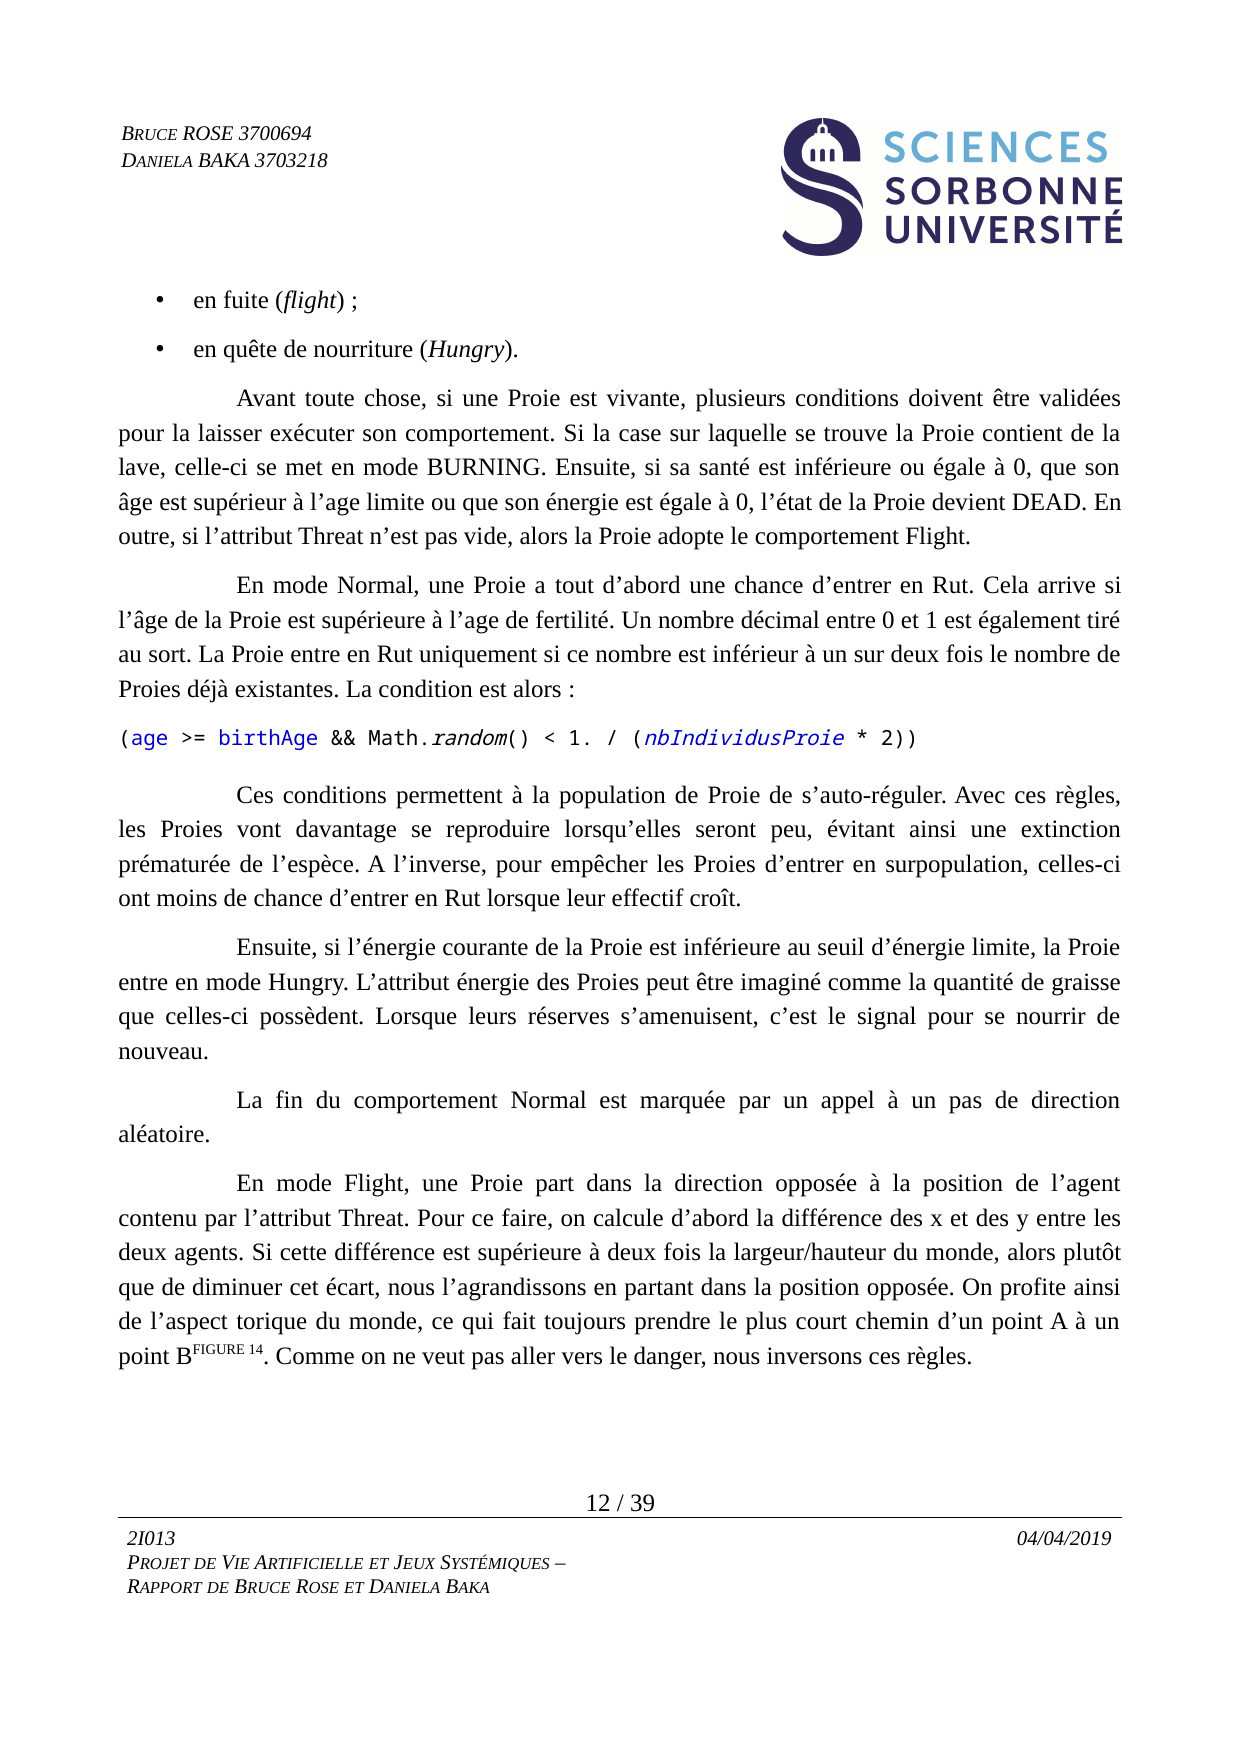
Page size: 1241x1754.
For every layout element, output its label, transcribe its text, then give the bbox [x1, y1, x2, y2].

list en quête de nourriture (Hungry). [156, 334, 1122, 363]
text (age >= birthAge && Math.random() < 1. / (nbIndividusProie * 2)) [118, 723, 1122, 751]
text Ces conditions permettent à la population de Proie de s’auto-réguler. Avec ces règles, les Proies vont davantage se reproduire lorsqu’elles seront peu, évitant ainsi une extinction prématurée de l’espèce. A l’inverse, pour empêcher les Proies d’entrer en surpopulation, celles-ci ont moins de chance d’entrer en Rut lorsque leur effectif croît. [118, 780, 1122, 912]
text Avant toute chose, si une Proie est vivante, plusieurs conditions doivent être validées pour la laisser exécuter son comportement. Si la case sur laquelle se trouve la Proie contient de la lave, celle-ci se met en mode BURNING. Ensuite, si sa santé est inférieure ou égale à 0, que son âge est supérieur à l’age limite ou que son énergie est égale à 0, l’état de la Proie devient DEAD. En outre, si l’attribut Threat n’est pas vide, alors la Proie adopte le comportement Flight. [118, 383, 1122, 550]
picture [781, 118, 1123, 256]
text Ensuite, si l’énergie courante de la Proie est inférieure au seuil d’énergie limite, la Proie entre en mode Hungry. L’attribut énergie des Proies peut être imaginé comme la quantité de graisse que celles-ci possèdent. Lorsque leurs réserves s’amenuisent, c’est le signal pour se nourrir de nouveau. [118, 932, 1122, 1064]
text En mode Normal, une Proie a tout d’abord une chance d’entrer en Rut. Cela arrive si l’âge de la Proie est supérieure à l’age de fertilité. Un nombre décimal entre 0 et 1 est également tiré au sort. La Proie entre en Rut uniquement si ce nombre est inférieur à un sur deux fois le nombre de Proies déjà existantes. La condition est alors : [118, 571, 1122, 703]
text La fin du comportement Normal est marquée par un appel à un pas de direction aléatoire. [118, 1085, 1122, 1148]
text En mode Flight, une Proie part dans la direction opposée à la position de l’agent contenu par l’attribut Threat. Pour ce faire, on calcule d’abord la différence des x et des y entre les deux agents. Si cette différence est supérieure à deux fois la largeur/hauteur du monde, alors plutôt que de diminuer cet écart, nous l’agrandissons en partant dans la position opposée. On profite ainsi de l’aspect torique du monde, ce qui fait toujours prendre le plus court chemin d’un point A à un point BFIGURE 14. Comme on ne veut pas aller vers le danger, nous inversons ces règles. [118, 1168, 1122, 1369]
list en fuite (flight) ; [156, 285, 1122, 314]
